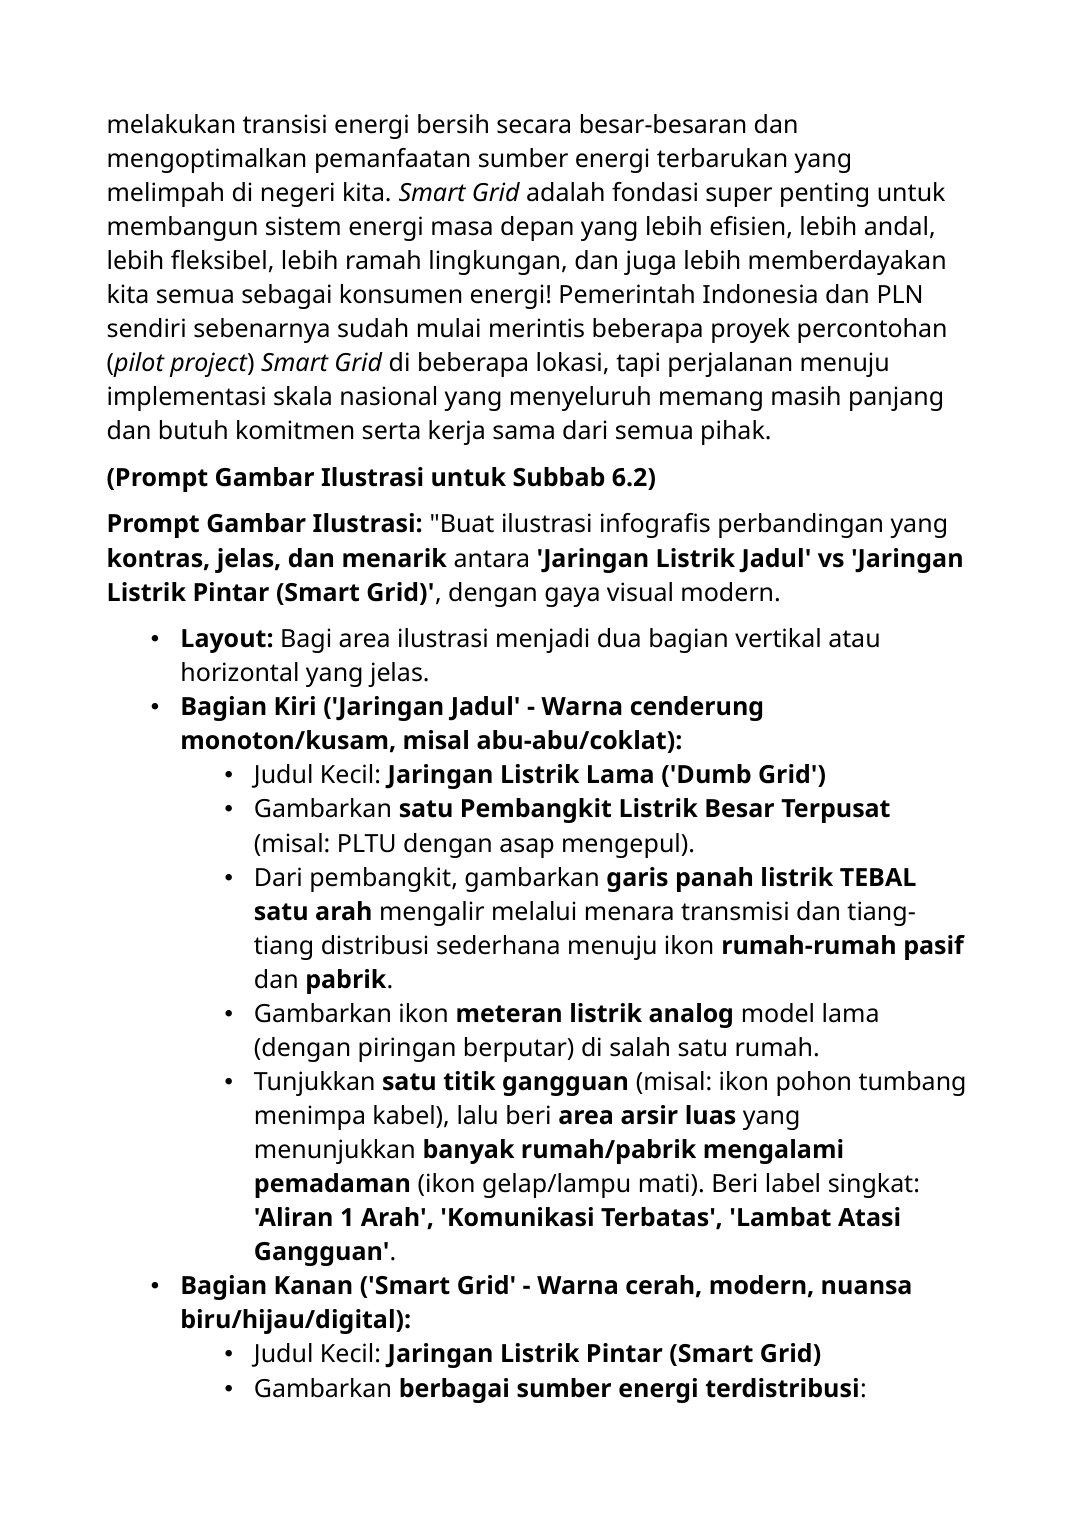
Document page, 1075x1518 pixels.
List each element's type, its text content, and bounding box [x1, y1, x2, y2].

list Bagian Kiri ('Jaringan Jadul' - Warna cenderung monoton/kusam, misal abu-abu/coklat): [151, 689, 968, 757]
text melakukan transisi energi bersih secara besar-besaran dan mengoptimalkan pemanfaatan sumber energi terbarukan yang melimpah di negeri kita. Smart Grid adalah fondasi super penting untuk membangun sistem energi masa depan yang lebih efisien, lebih andal, lebih fleksibel, lebih ramah lingkungan, dan juga lebih memberdayakan kita semua sebagai konsumen energi! Pemerintah Indonesia dan PLN sendiri sebenarnya sudah mulai merintis beberapa proyek percontohan (pilot project) Smart Grid di beberapa lokasi, tapi perjalanan menuju implementasi skala nasional yang menyeluruh memang masih panjang dan butuh komitmen serta kerja sama dari semua pihak. [106, 106, 968, 447]
list Bagian Kanan ('Smart Grid' - Warna cerah, modern, nuansa biru/hijau/digital): [151, 1268, 968, 1336]
list Judul Kecil: Jaringan Listrik Pintar (Smart Grid) [224, 1336, 968, 1370]
text Prompt Gambar Ilustrasi: "Buat ilustrasi infografis perbandingan yang kontras, jelas, dan menarik antara 'Jaringan Listrik Jadul' vs 'Jaringan Listrik Pintar (Smart Grid)', dengan gaya visual modern. [106, 506, 968, 608]
text (Prompt Gambar Ilustrasi untuk Subbab 6.2) [106, 459, 968, 494]
list Gambarkan berbagai sumber energi terdistribusi: [224, 1370, 968, 1404]
list Judul Kecil: Jaringan Listrik Lama ('Dumb Grid') [224, 757, 968, 791]
list Gambarkan satu Pembangkit Listrik Besar Terpusat (misal: PLTU dengan asap mengepul). [224, 791, 968, 859]
list Tunjukkan satu titik gangguan (misal: ikon pohon tumbang menimpa kabel), lalu beri area arsir luas yang menunjukkan banyak rumah/pabrik mengalami pemadaman (ikon gelap/lampu mati). Beri label singkat: 'Aliran 1 Arah', 'Komunikasi Terbatas', 'Lambat Atasi Gangguan'. [224, 1064, 968, 1268]
list Dari pembangkit, gambarkan garis panah listrik TEBAL satu arah mengalir melalui menara transmisi dan tiang-tiang distribusi sederhana menuju ikon rumah-rumah pasif dan pabrik. [224, 859, 968, 996]
list Gambarkan ikon meteran listrik analog model lama (dengan piringan berputar) di salah satu rumah. [224, 996, 968, 1064]
list Layout: Bagi area ilustrasi menjadi dua bagian vertikal atau horizontal yang jelas. [151, 621, 968, 689]
